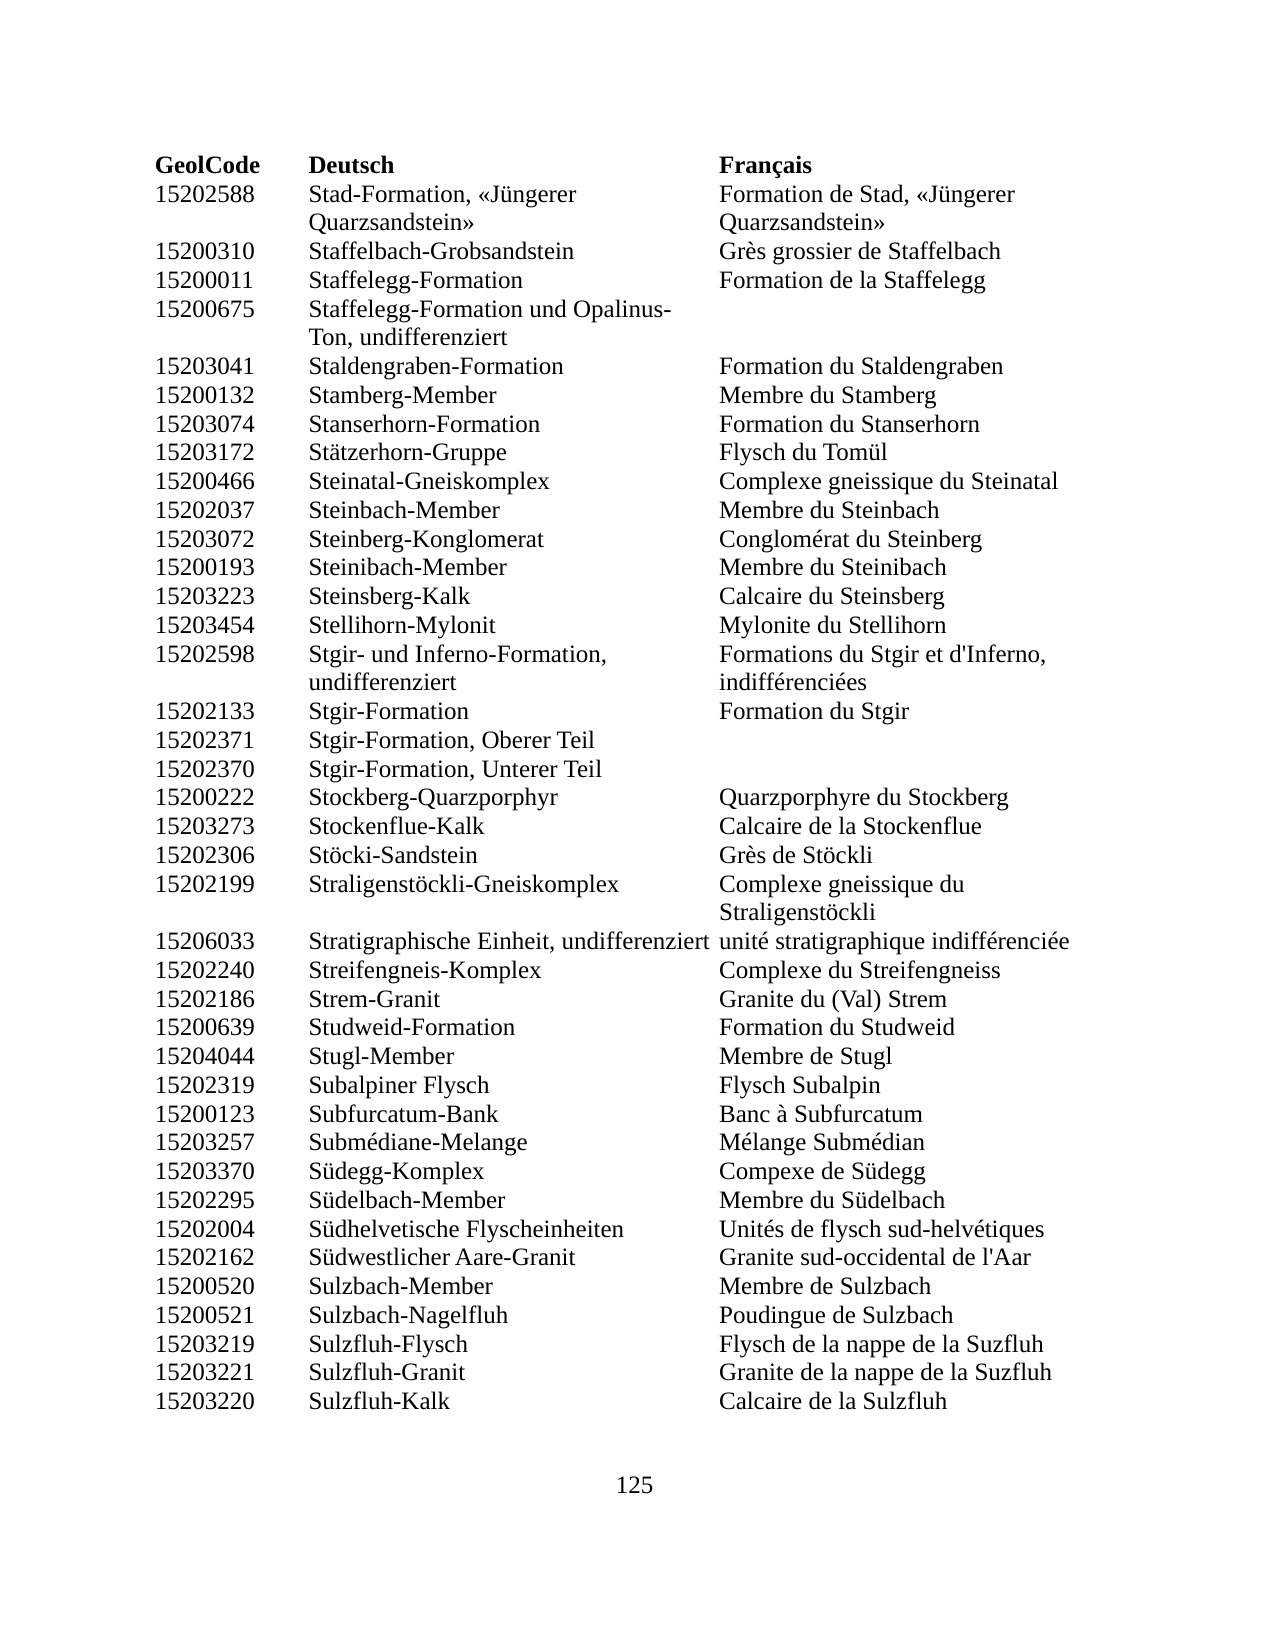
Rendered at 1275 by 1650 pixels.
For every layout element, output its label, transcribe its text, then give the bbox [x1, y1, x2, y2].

table_cell 15202306 [150, 840, 304, 869]
table_cell Formation du Stgir [714, 696, 1125, 725]
table_cell Stöcki-Sandstein [304, 840, 714, 869]
table_cell 15200193 [150, 553, 304, 581]
table_cell Stgir- und Inferno-Formation, undifferenziert [304, 639, 714, 696]
table_cell 15206033 [150, 926, 304, 955]
table_cell Sulzbach-Nagelfluh [304, 1300, 714, 1329]
table_cell Straligenstöckli-Gneiskomplex [304, 869, 714, 926]
table_cell 15202004 [150, 1214, 304, 1242]
table_cell Sulzfluh-Flysch [304, 1329, 714, 1357]
table_cell Südhelvetische Flyscheinheiten [304, 1214, 714, 1242]
table_cell Conglomérat du Steinberg [714, 524, 1125, 552]
table_cell 15202295 [150, 1185, 304, 1214]
table_cell 15200132 [150, 380, 304, 409]
table_cell 15203172 [150, 438, 304, 466]
table_cell 15200639 [150, 1013, 304, 1041]
table_cell 15202598 [150, 639, 304, 696]
table_cell 15202037 [150, 495, 304, 524]
table_cell 15202588 [150, 179, 304, 236]
table_cell Studweid-Formation [304, 1013, 714, 1041]
table_cell Formation de la Staffelegg [714, 265, 1125, 294]
table_cell Formation du Staldengraben [714, 351, 1125, 380]
table_cell 15200222 [150, 783, 304, 811]
table_cell Poudingue de Sulzbach [714, 1300, 1125, 1329]
table_cell Compexe de Südegg [714, 1156, 1125, 1185]
table_cell Banc à Subfurcatum [714, 1099, 1125, 1127]
table_header Deutsch [304, 150, 714, 179]
table_cell Strem-Granit [304, 984, 714, 1012]
table_cell 15203221 [150, 1358, 304, 1386]
table_cell Mélange Submédian [714, 1128, 1125, 1156]
table_cell Steinatal-Gneiskomplex [304, 466, 714, 495]
table_cell 15203370 [150, 1156, 304, 1185]
table_cell Stamberg-Member [304, 380, 714, 409]
table_cell Staffelegg-Formation und Opalinus-Ton, undifferenziert [304, 294, 714, 351]
table_cell Complexe gneissique du Straligenstöckli [714, 869, 1125, 926]
table_cell Calcaire de la Stockenflue [714, 811, 1125, 840]
table_cell Flysch Subalpin [714, 1070, 1125, 1099]
table_cell 15203074 [150, 409, 304, 437]
table_cell Granite sud-occidental de l'Aar [714, 1243, 1125, 1271]
table_cell Südwestlicher Aare-Granit [304, 1243, 714, 1271]
table_cell 15203219 [150, 1329, 304, 1357]
table_cell Steinibach-Member [304, 553, 714, 581]
table_cell Calcaire de la Sulzfluh [714, 1386, 1125, 1415]
table_cell Stgir-Formation [304, 696, 714, 725]
table_cell 15202240 [150, 955, 304, 984]
table_cell Formation de Stad, «Jüngerer Quarzsandstein» [714, 179, 1125, 236]
table_cell Stratigraphische Einheit, undifferenziert [304, 926, 714, 955]
table_cell Mylonite du Stellihorn [714, 610, 1125, 639]
table_cell Stad-Formation, «Jüngerer Quarzsandstein» [304, 179, 714, 236]
table_cell 15202319 [150, 1070, 304, 1099]
table_cell 15203072 [150, 524, 304, 552]
table_cell 15200675 [150, 294, 304, 351]
table_cell Complexe du Streifengneiss [714, 955, 1125, 984]
table_cell 15203220 [150, 1386, 304, 1415]
table_cell Stgir-Formation, Oberer Teil [304, 725, 714, 754]
table_cell 15203454 [150, 610, 304, 639]
table_cell Membre du Südelbach [714, 1185, 1125, 1214]
table_cell Membre du Steinbach [714, 495, 1125, 524]
table_cell Quarzporphyre du Stockberg [714, 783, 1125, 811]
table_cell 15202371 [150, 725, 304, 754]
table_cell Staffelegg-Formation [304, 265, 714, 294]
table_cell unité stratigraphique indifférenciée [714, 926, 1125, 955]
table_cell Grès de Stöckli [714, 840, 1125, 869]
table_cell 15203273 [150, 811, 304, 840]
table_cell Stockberg-Quarzporphyr [304, 783, 714, 811]
table_cell Staffelbach-Grobsandstein [304, 236, 714, 265]
table_cell 15204044 [150, 1041, 304, 1070]
table_cell Formation du Stanserhorn [714, 409, 1125, 437]
table_cell Südelbach-Member [304, 1185, 714, 1214]
table_cell Sulzfluh-Kalk [304, 1386, 714, 1415]
table_cell Streifengneis-Komplex [304, 955, 714, 984]
table_cell Calcaire du Steinsberg [714, 581, 1125, 610]
table_cell Membre du Stamberg [714, 380, 1125, 409]
table_cell 15203257 [150, 1128, 304, 1156]
table_cell 15200466 [150, 466, 304, 495]
table_cell Granite du (Val) Strem [714, 984, 1125, 1012]
table_cell Staldengraben-Formation [304, 351, 714, 380]
table_cell 15200521 [150, 1300, 304, 1329]
table_cell Complexe gneissique du Steinatal [714, 466, 1125, 495]
table_cell 15202199 [150, 869, 304, 926]
table_cell Sulzfluh-Granit [304, 1358, 714, 1386]
table_cell Membre du Steinibach [714, 553, 1125, 581]
table_cell Stellihorn-Mylonit [304, 610, 714, 639]
table_cell Stätzerhorn-Gruppe [304, 438, 714, 466]
table_cell 15200310 [150, 236, 304, 265]
table_cell Formation du Studweid [714, 1013, 1125, 1041]
table_cell Sulzbach-Member [304, 1271, 714, 1300]
table_cell 15200520 [150, 1271, 304, 1300]
table_cell [714, 754, 1125, 782]
table_cell Subfurcatum-Bank [304, 1099, 714, 1127]
table_cell 15203223 [150, 581, 304, 610]
table_cell Steinsberg-Kalk [304, 581, 714, 610]
table_cell 15202370 [150, 754, 304, 782]
table_cell [714, 725, 1125, 754]
table_cell Membre de Sulzbach [714, 1271, 1125, 1300]
table_cell 15202133 [150, 696, 304, 725]
table_cell Grès grossier de Staffelbach [714, 236, 1125, 265]
table_cell Stugl-Member [304, 1041, 714, 1070]
table_cell Steinberg-Konglomerat [304, 524, 714, 552]
table_cell Granite de la nappe de la Suzfluh [714, 1358, 1125, 1386]
table_cell Flysch du Tomül [714, 438, 1125, 466]
table_cell Südegg-Komplex [304, 1156, 714, 1185]
table_cell Membre de Stugl [714, 1041, 1125, 1070]
table_cell Stockenflue-Kalk [304, 811, 714, 840]
table_cell Formations du Stgir et d'Inferno, indifférenciées [714, 639, 1125, 696]
table_cell 15200123 [150, 1099, 304, 1127]
table_cell Subalpiner Flysch [304, 1070, 714, 1099]
table_header Français [714, 150, 1125, 179]
table_cell 15202162 [150, 1243, 304, 1271]
table_cell Stanserhorn-Formation [304, 409, 714, 437]
table_header GeolCode [150, 150, 304, 179]
table_cell Unités de flysch sud-helvétiques [714, 1214, 1125, 1242]
table_cell 15202186 [150, 984, 304, 1012]
table_cell 15200011 [150, 265, 304, 294]
table_cell Submédiane-Melange [304, 1128, 714, 1156]
table_cell Stgir-Formation, Unterer Teil [304, 754, 714, 782]
table_cell [714, 294, 1125, 351]
table_cell Flysch de la nappe de la Suzfluh [714, 1329, 1125, 1357]
table_cell Steinbach-Member [304, 495, 714, 524]
table_cell 15203041 [150, 351, 304, 380]
